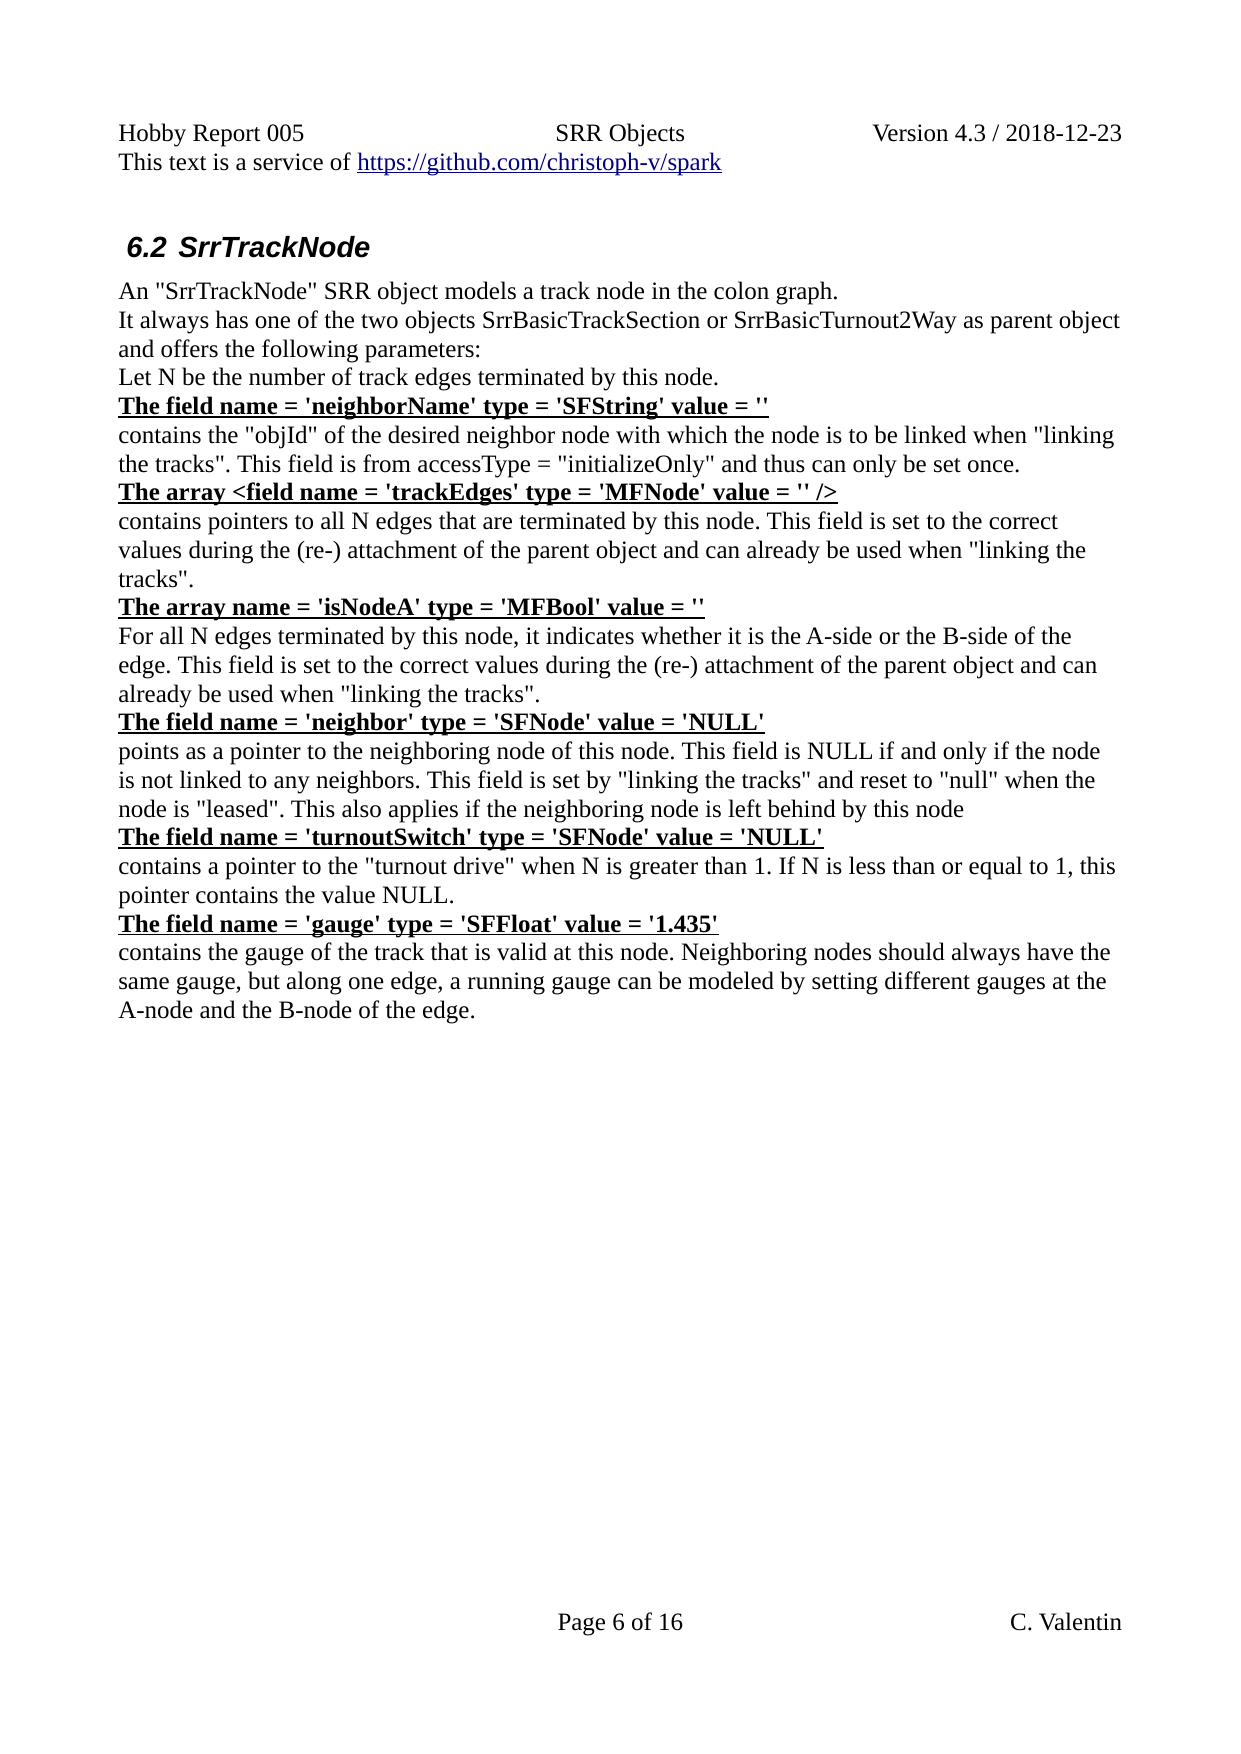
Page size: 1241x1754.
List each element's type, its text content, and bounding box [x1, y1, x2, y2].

text For all N edges terminated by this node, it indicates whether it is the A-side or the B-side of the edge. This field is set to the correct values ​​during the (re-) attachment of the parent object and can already be used when "linking the tracks". [118, 621, 1122, 707]
text points as a pointer to the neighboring node of this node. This field is NULL if and only if the node is not linked to any neighbors. This field is set by "linking the tracks" and reset to "null" when the node is "leased". This also applies if the neighboring node is left behind by this node [118, 736, 1122, 822]
text contains pointers to all N edges that are terminated by this node. This field is set to the correct values ​​during the (re-) attachment of the parent object and can already be used when "linking the tracks". [118, 506, 1122, 592]
text The array <field name = 'trackEdges' type = 'MFNode' value = '' /> [118, 477, 1122, 506]
text Let N be the number of track edges terminated by this node. [118, 362, 1122, 391]
text The field name = 'gauge' type = 'SFFloat' value = '1.435' [118, 909, 1122, 937]
text An "SrrTrackNode" SRR object models a track node in the colon graph. [118, 276, 1122, 305]
text The field name = 'neighborName' type = 'SFString' value = '' [118, 391, 1122, 420]
text The field name = 'neighbor' type = 'SFNode' value = 'NULL' [118, 707, 1122, 736]
text contains a pointer to the "turnout drive" when N is greater than 1. If N is less than or equal to 1, this pointer contains the value NULL. [118, 851, 1122, 909]
text contains the gauge of the track that is valid at this node. Neighboring nodes should always have the same gauge, but along one edge, a running gauge can be modeled by setting different gauges at the A-node and the B-node of the edge. [118, 937, 1122, 1024]
text The array name = 'isNodeA' type = 'MFBool' value = '' [118, 592, 1122, 621]
text contains the "objId" of the desired neighbor node with which the node is to be linked when "linking the tracks". This field is from accessType = "initializeOnly" and thus can only be set once. [118, 420, 1122, 477]
subtitle SrrTrackNode [118, 230, 1122, 264]
text It always has one of the two objects SrrBasicTrackSection or SrrBasicTurnout2Way as parent object and offers the following parameters: [118, 305, 1122, 362]
text The field name = 'turnoutSwitch' type = 'SFNode' value = 'NULL' [118, 822, 1122, 851]
